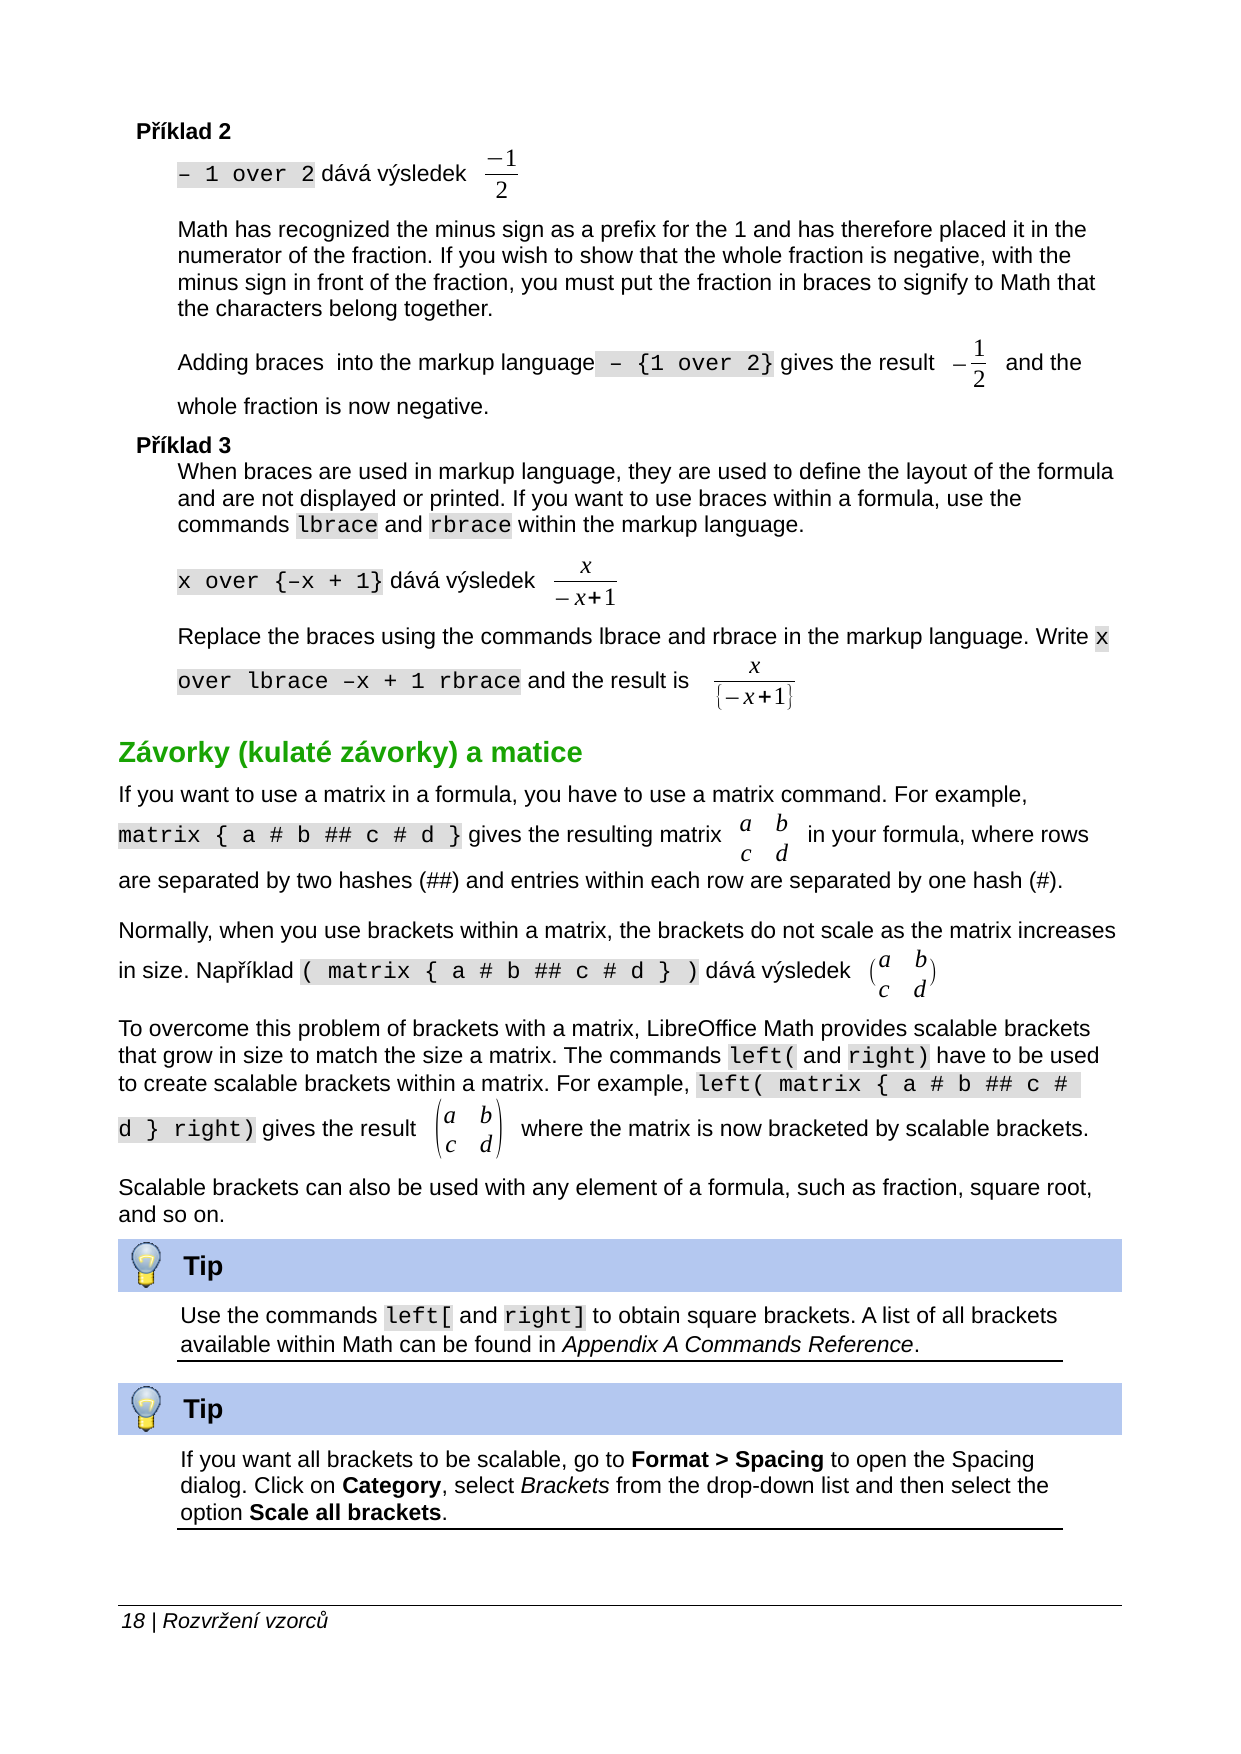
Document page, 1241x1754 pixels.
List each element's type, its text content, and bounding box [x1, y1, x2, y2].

text Příklad 3 [136, 432, 1122, 458]
text Replace the braces using the commands lbrace and rbrace in the markup language. Write x over lbrace –x + 1 rbrace and the result is [177, 623, 1122, 712]
text Příklad 2 [136, 118, 1122, 144]
subtitle Tip [118, 1239, 1122, 1292]
text If you want all brackets to be scalable, go to Format > Spacing to open the Spacing dialog. Click on Category, select Brackets from the drop-down list and then select the option Scale all brackets. [177, 1443, 1063, 1528]
text Math has recognized the minus sign as a prefix for the 1 and has therefore placed it in the numerator of the fraction. If you wish to show that the whole fraction is negative, with the minus sign in front of the fraction, you must put the fraction in braces to signify to Math that the characters belong together. [177, 216, 1122, 321]
text Scalable brackets can also be used with any element of a formula, such as fraction, square root, and so on. [118, 1174, 1122, 1227]
subtitle Závorky (kulaté závorky) a matice [118, 736, 1122, 769]
text Use the commands left[ and right] to obtain square brackets. A list of all brackets available within Math can be found in Appendix A Commands Reference. [177, 1299, 1063, 1360]
picture [119, 1240, 170, 1291]
text If you want to use a matrix in a formula, you have to use a matrix command. For example, matrix { a # b ## c # d } gives the resulting matrixin your formula, where rows are separated by two hashes (##) and entries within each row are separated by one hash (#). [118, 781, 1122, 893]
text When braces are used in markup language, they are used to define the layout of the formula and are not displayed or printed. If you want to use braces within a formula, use the commands lbrace and rbrace within the markup language. [177, 458, 1122, 539]
text To overcome this problem of brackets with a matrix, LibreOffice Math provides scalable brackets that grow in size to match the size a matrix. The commands left( and right) have to be used to create scalable brackets within a matrix. For example, left( matrix { a # b ## c # d } right) gives the resultwhere the matrix is now bracketed by scalable brackets. [118, 1015, 1122, 1162]
text Normally, when you use brackets within a matrix, the brackets do not scale as the matrix increases in size. Například ( matrix { a # b ## c # d } ) dává výsledek [118, 917, 1122, 1003]
text x over {–x + 1} dává výsledek [177, 552, 1122, 611]
picture [119, 1384, 170, 1435]
text – 1 over 2 dává výsledek [177, 144, 1122, 203]
text Adding braces into the markup language – {1 over 2} gives the resultand the whole fraction is now negative. [177, 334, 1122, 419]
subtitle Tip [118, 1383, 1122, 1435]
